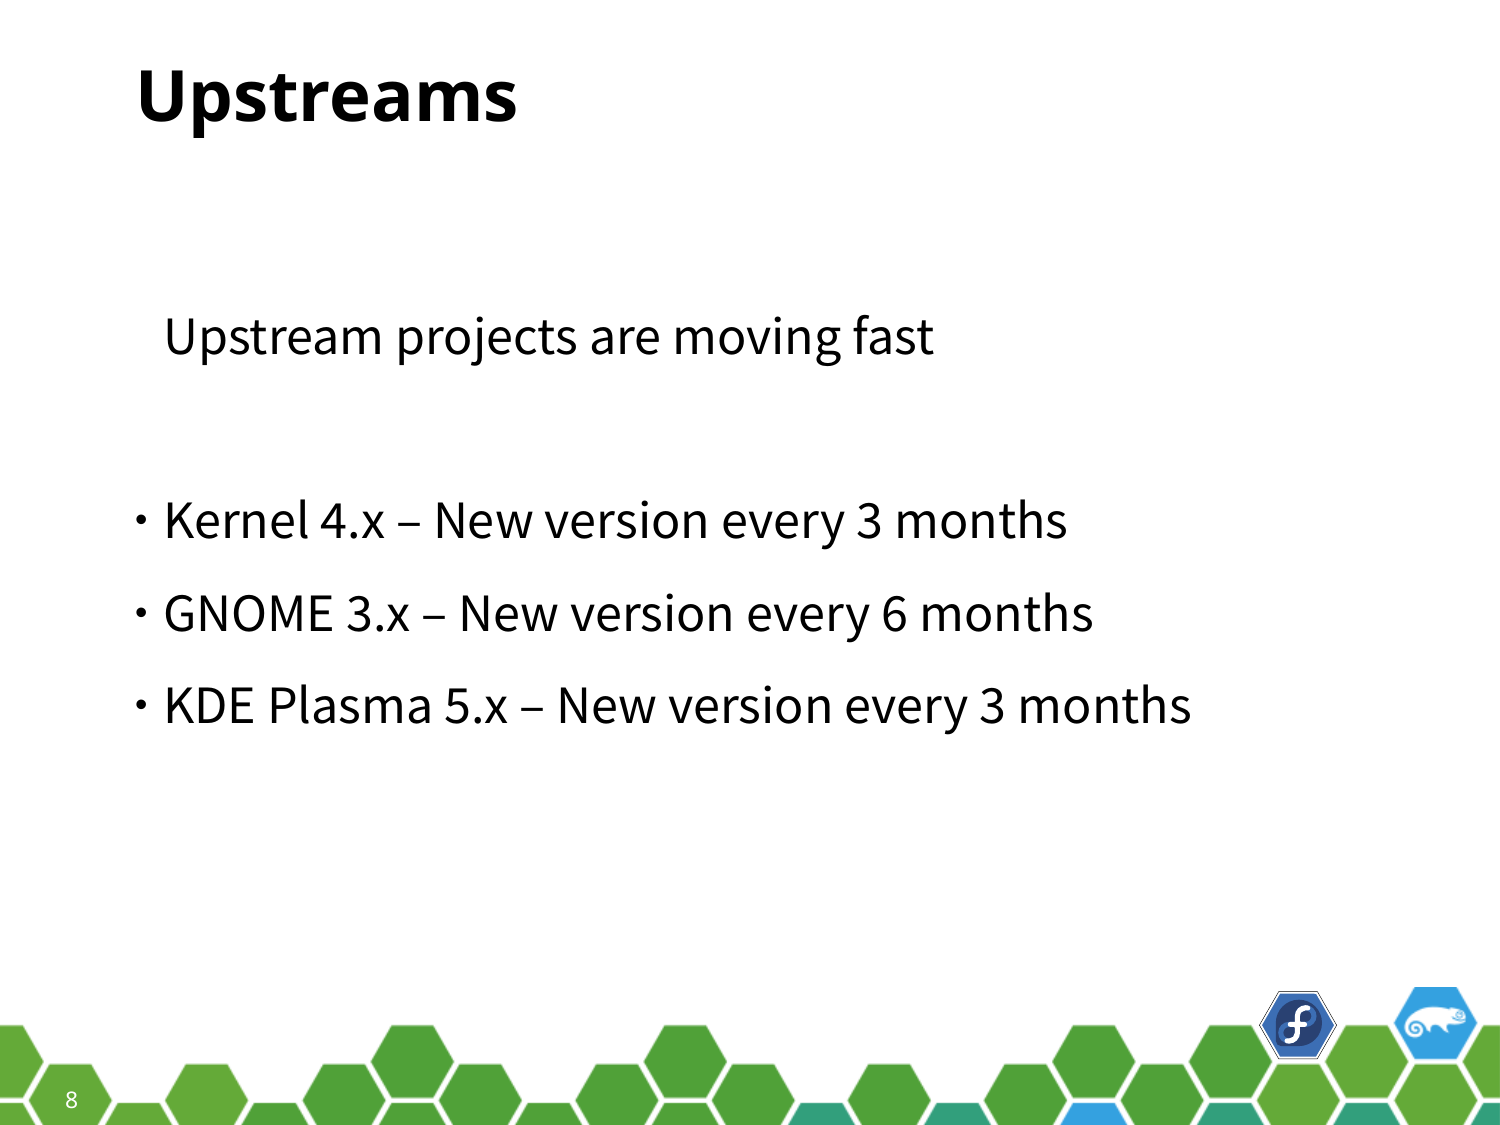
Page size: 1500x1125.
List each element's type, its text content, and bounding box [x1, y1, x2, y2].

title Upstreams [135, 12, 1372, 175]
picture [0, 987, 1500, 1125]
list Upstream projects are moving fast Kernel 4.x – New version every 3 months GNOME 3.x – New version every 6 months KDE Plasma 5.x – New version every 3 months [135, 208, 1372, 862]
